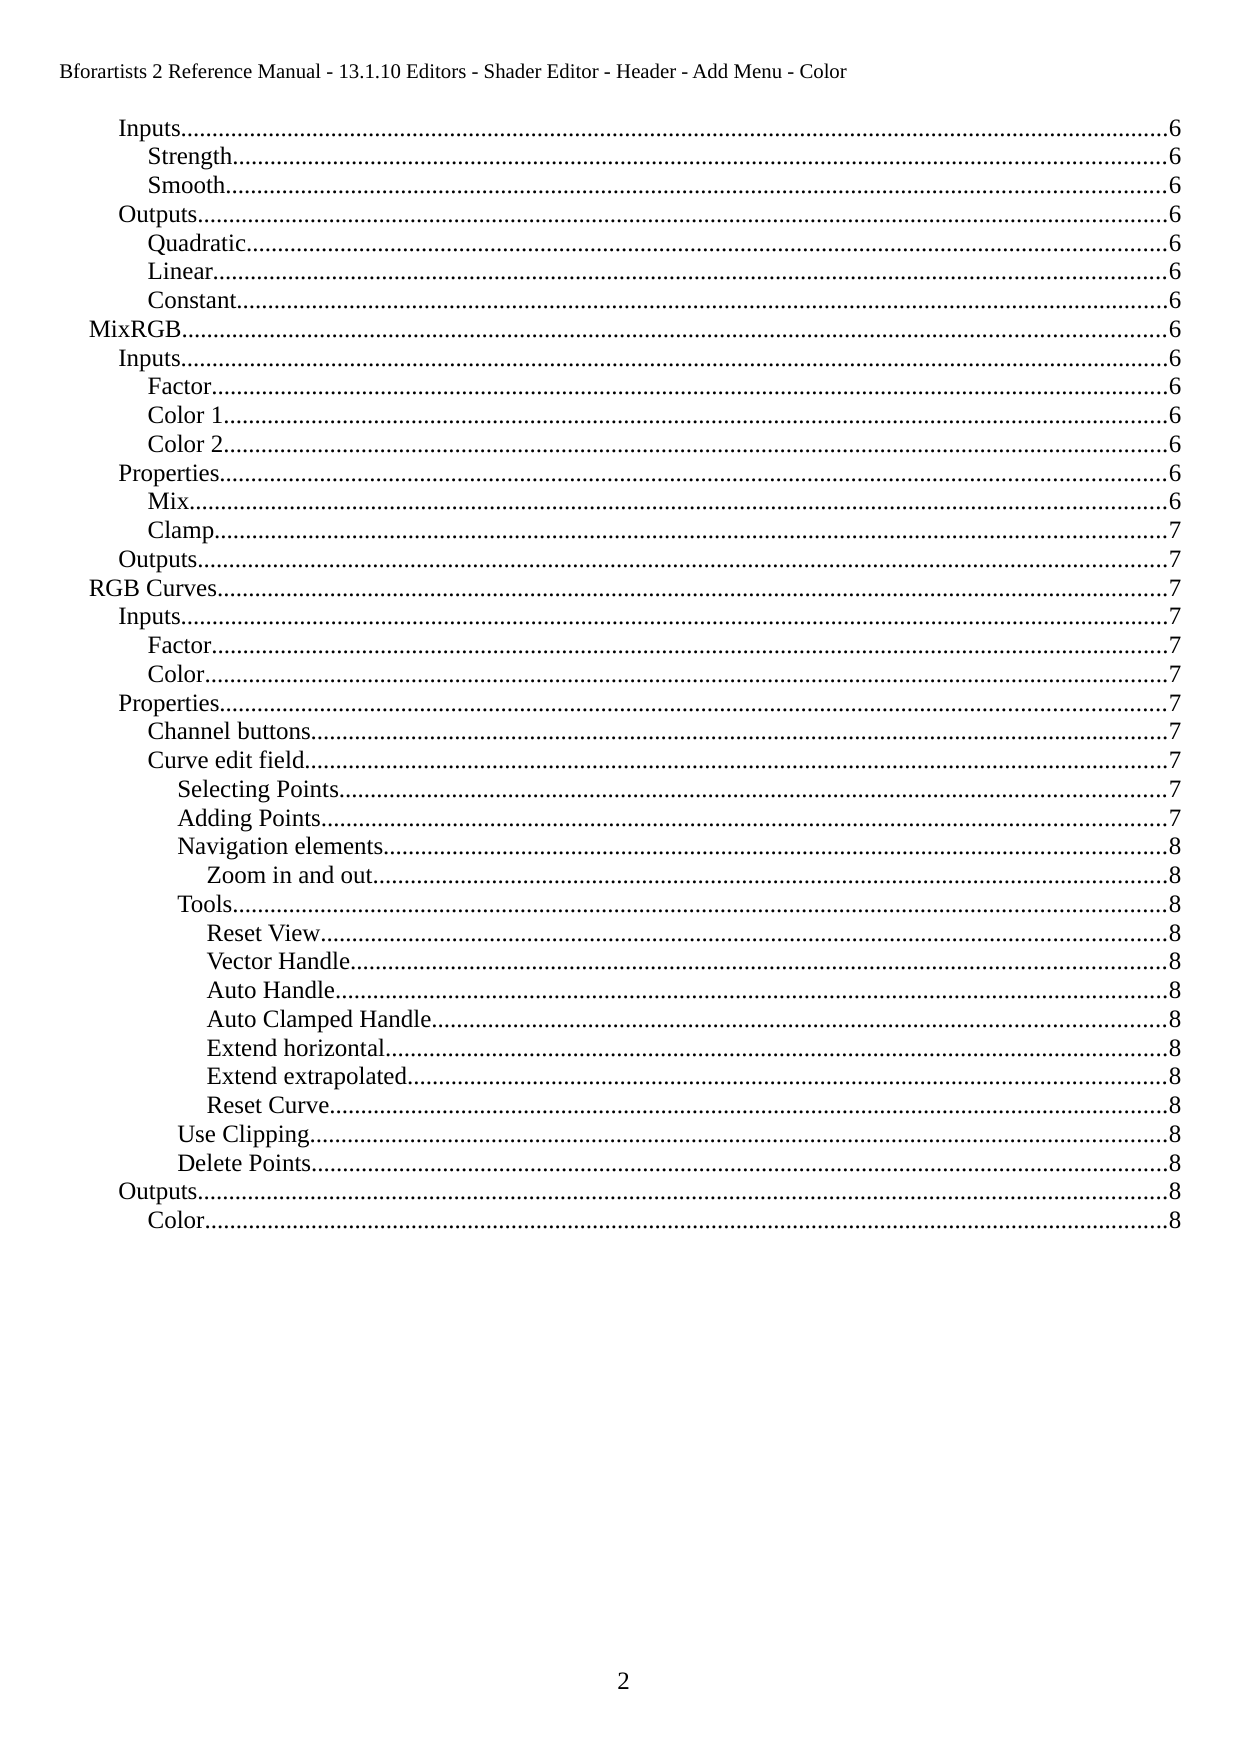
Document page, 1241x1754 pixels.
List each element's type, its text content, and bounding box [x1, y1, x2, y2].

text Properties 7 [118, 688, 1181, 716]
text Use Clipping 8 [177, 1119, 1181, 1148]
text Constant 6 [147, 285, 1181, 314]
text Outputs 8 [118, 1176, 1181, 1205]
text Extend extrapolated 8 [206, 1061, 1181, 1090]
text MixRGB 6 [88, 314, 1181, 343]
text Reset View 8 [206, 918, 1181, 946]
text Navigation elements 8 [177, 831, 1181, 860]
text Outputs 6 [118, 199, 1181, 228]
text Color 8 [147, 1205, 1181, 1234]
text Tools 8 [177, 889, 1181, 918]
text Vector Handle 8 [206, 946, 1181, 975]
text Auto Handle 8 [206, 975, 1181, 1004]
text Adding Points 7 [177, 803, 1181, 831]
text Selecting Points 7 [177, 774, 1181, 803]
text Extend horizontal 8 [206, 1033, 1181, 1061]
text Auto Clamped Handle 8 [206, 1004, 1181, 1033]
text Color 2 6 [147, 429, 1181, 458]
text Smooth 6 [147, 170, 1181, 199]
text Curve edit field 7 [147, 745, 1181, 774]
text Linear 6 [147, 256, 1181, 285]
text Color 1 6 [147, 400, 1181, 429]
text Properties 6 [118, 458, 1181, 486]
text Color 7 [147, 659, 1181, 688]
text Clamp 7 [147, 515, 1181, 544]
text Mix 6 [147, 486, 1181, 515]
text Zoom in and out 8 [206, 860, 1181, 889]
text Strength 6 [147, 141, 1181, 170]
text Reset Curve 8 [206, 1090, 1181, 1119]
text Outputs 7 [118, 544, 1181, 573]
text Inputs 7 [118, 601, 1181, 630]
text Factor 7 [147, 630, 1181, 659]
text RGB Curves 7 [88, 573, 1181, 601]
text Channel buttons 7 [147, 716, 1181, 745]
text Delete Points 8 [177, 1148, 1181, 1176]
text Inputs 6 [118, 343, 1181, 371]
text Inputs 6 [118, 113, 1181, 141]
text Factor 6 [147, 371, 1181, 400]
text Quadratic 6 [147, 228, 1181, 256]
